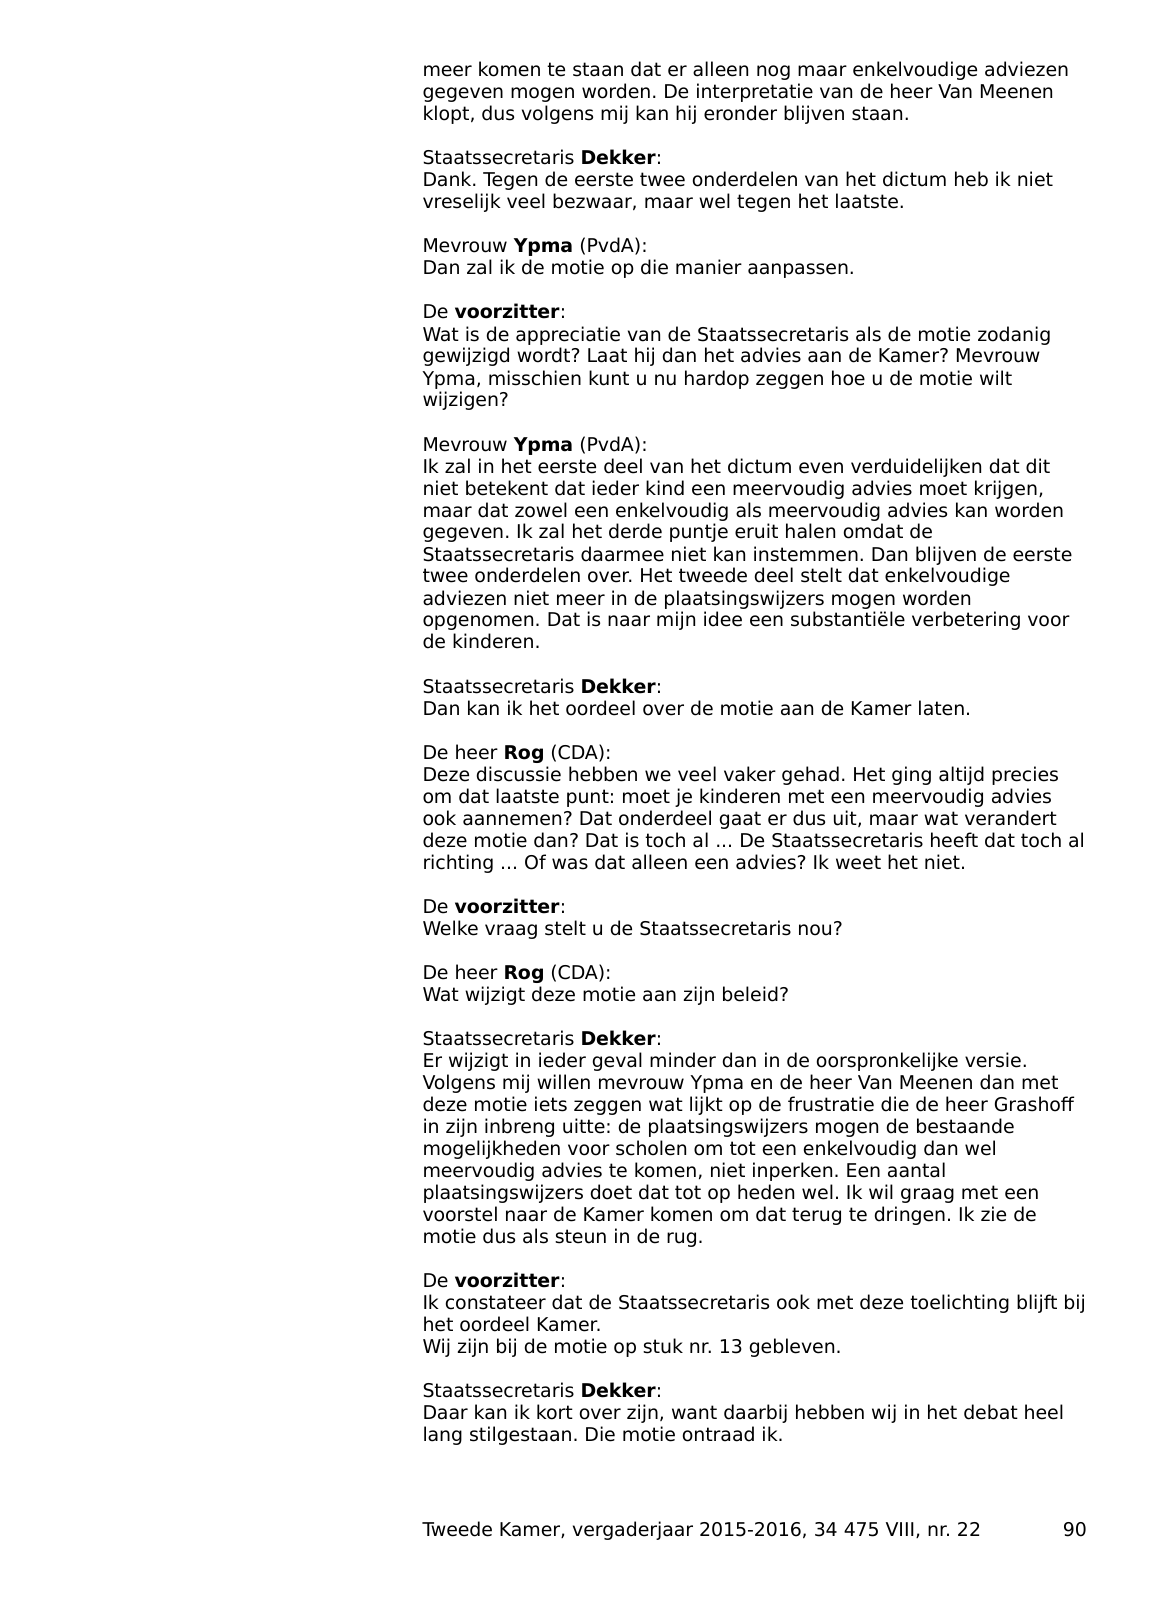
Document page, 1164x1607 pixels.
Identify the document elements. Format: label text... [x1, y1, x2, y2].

text Dan zal ik de motie op die manier aanpassen. [422, 257, 1087, 279]
text Staatssecretaris Dekker: [422, 1380, 1087, 1402]
text Mevrouw Ypma (PvdA): [422, 235, 1087, 257]
text Welke vraag stelt u de Staatssecretaris nou? [422, 918, 1087, 940]
text Daar kan ik kort over zijn, want daarbij hebben wij in het debat heel lang stilgestaan. Die motie ontraad ik. [422, 1402, 1087, 1446]
text Staatssecretaris Dekker: [422, 676, 1087, 697]
text meer komen te staan dat er alleen nog maar enkelvoudige adviezen gegeven mogen worden. De interpretatie van de heer Van Meenen klopt, dus volgens mij kan hij eronder blijven staan. [422, 59, 1087, 125]
text Wij zijn bij de motie op stuk nr. 13 gebleven. [422, 1336, 1087, 1358]
text De voorzitter: [422, 301, 1087, 323]
text De voorzitter: [422, 896, 1087, 918]
text Mevrouw Ypma (PvdA): [422, 433, 1087, 456]
text De heer Rog (CDA): [422, 742, 1087, 764]
text Staatssecretaris Dekker: [422, 147, 1087, 169]
text Wat wijzigt deze motie aan zijn beleid? [422, 984, 1087, 1006]
text Ik constateer dat de Staatssecretaris ook met deze toelichting blijft bij het oordeel Kamer. [422, 1292, 1087, 1336]
text Ik zal in het eerste deel van het dictum even verduidelijken dat dit niet betekent dat ieder kind een meervoudig advies moet krijgen, maar dat zowel een enkelvoudig als meervoudig advies kan worden gegeven. Ik zal het derde puntje eruit halen omdat de Staatssecretaris daarmee niet kan instemmen. Dan blijven de eerste twee onderdelen over. Het tweede deel stelt dat enkelvoudige adviezen niet meer in de plaatsingswijzers mogen worden opgenomen. Dat is naar mijn idee een substantiële verbetering voor de kinderen. [422, 456, 1087, 653]
text Dan kan ik het oordeel over de motie aan de Kamer laten. [422, 697, 1087, 719]
text Er wijzigt in ieder geval minder dan in de oorspronkelijke versie. Volgens mij willen mevrouw Ypma en de heer Van Meenen dan met deze motie iets zeggen wat lijkt op de frustratie die de heer Grashoff in zijn inbreng uitte: de plaatsingswijzers mogen de bestaande mogelijkheden voor scholen om tot een enkelvoudig dan wel meervoudig advies te komen, niet inperken. Een aantal plaatsingswijzers doet dat tot op heden wel. Ik wil graag met een voorstel naar de Kamer komen om dat terug te dringen. Ik zie de motie dus als steun in de rug. [422, 1050, 1087, 1248]
text Staatssecretaris Dekker: [422, 1028, 1087, 1050]
text De voorzitter: [422, 1270, 1087, 1292]
text Dank. Tegen de eerste twee onderdelen van het dictum heb ik niet vreselijk veel bezwaar, maar wel tegen het laatste. [422, 169, 1087, 213]
text Wat is de appreciatie van de Staatssecretaris als de motie zodanig gewijzigd wordt? Laat hij dan het advies aan de Kamer? Mevrouw Ypma, misschien kunt u nu hardop zeggen hoe u de motie wilt wijzigen? [422, 323, 1087, 411]
text De heer Rog (CDA): [422, 962, 1087, 984]
text Deze discussie hebben we veel vaker gehad. Het ging altijd precies om dat laatste punt: moet je kinderen met een meervoudig advies ook aannemen? Dat onderdeel gaat er dus uit, maar wat verandert deze motie dan? Dat is toch al ... De Staatssecretaris heeft dat toch al richting ... Of was dat alleen een advies? Ik weet het niet. [422, 764, 1087, 873]
